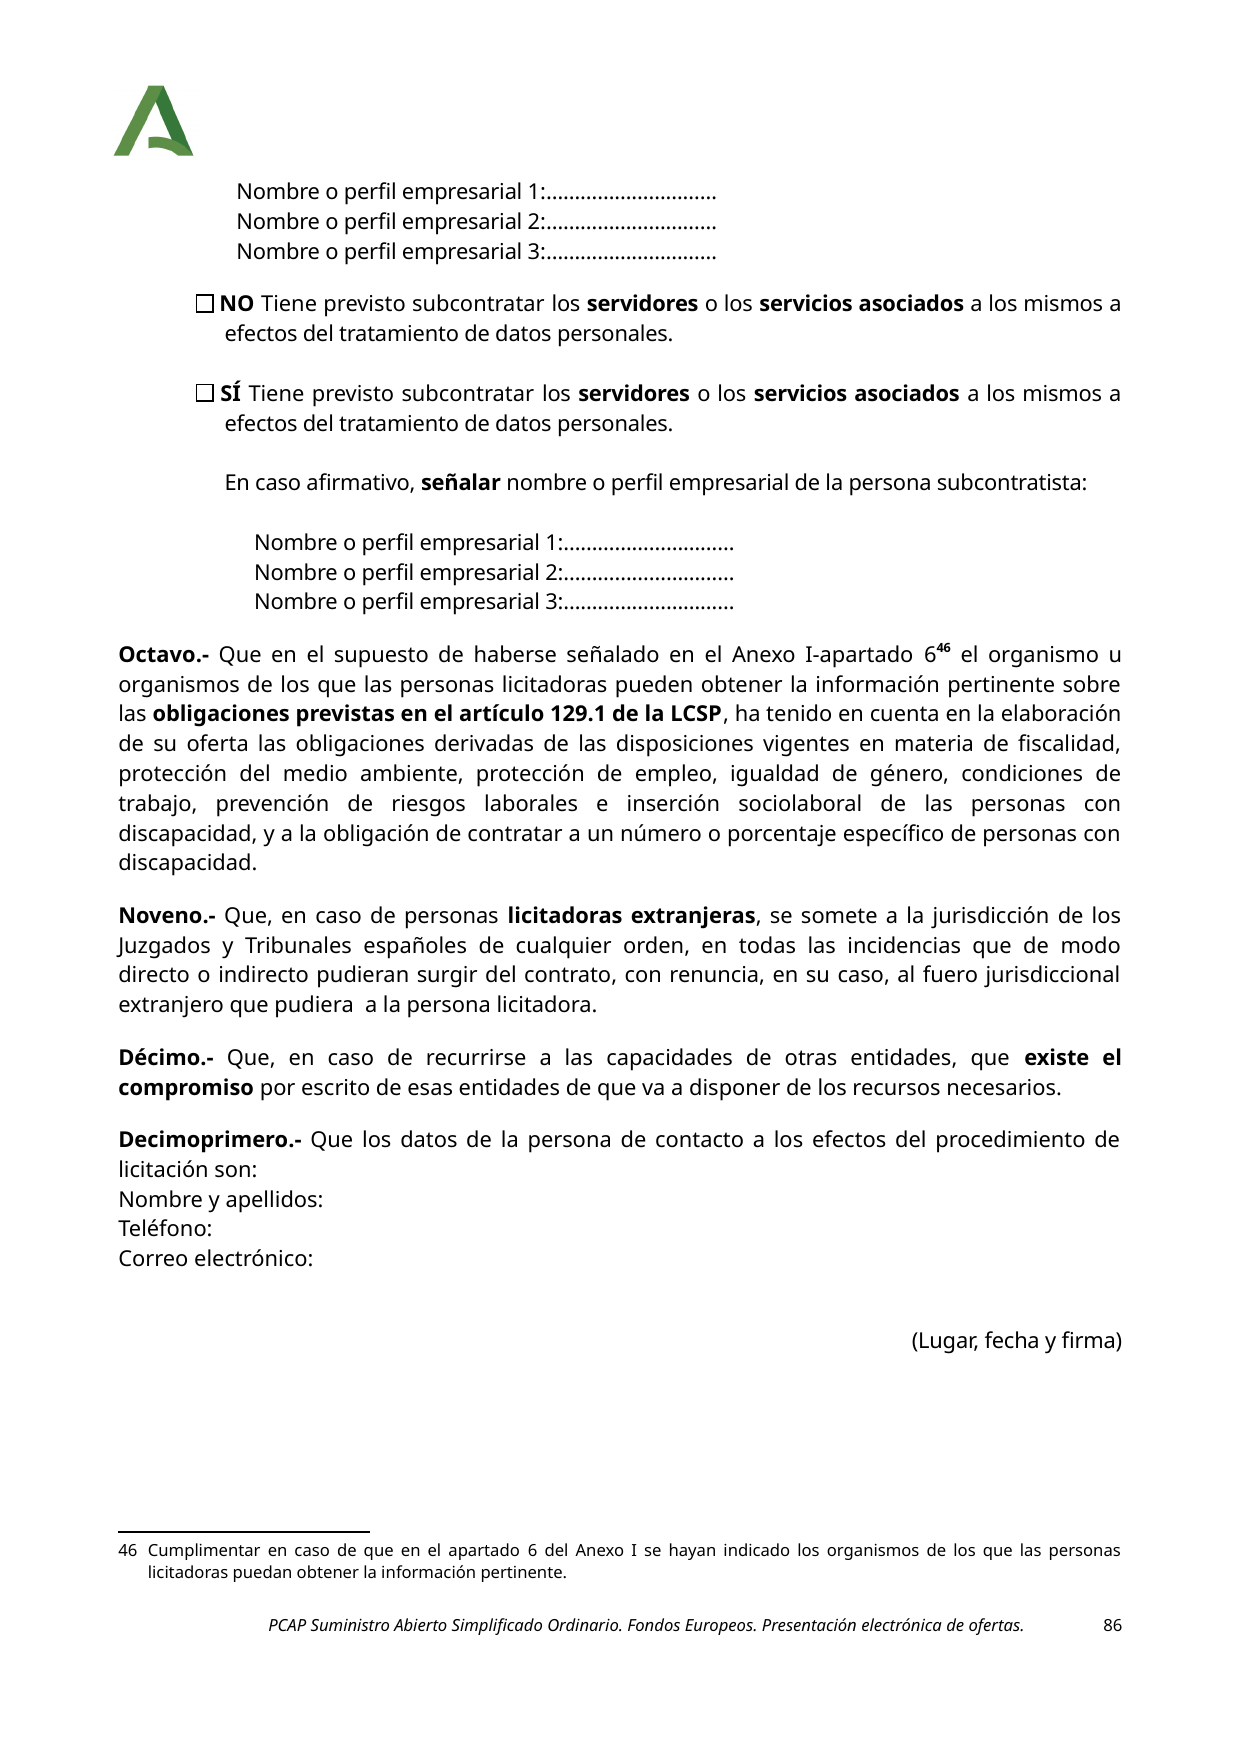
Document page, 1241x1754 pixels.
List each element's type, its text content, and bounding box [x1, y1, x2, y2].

text (Lugar, fecha y firma) [112, 1326, 1122, 1357]
text Nombre o perfil empresarial 1:………………………… [236, 176, 1122, 206]
text Correo electrónico: [118, 1243, 1122, 1273]
text Nombre o perfil empresarial 1:………………………… [236, 527, 1122, 557]
list Octavo.- Que en el supuesto de haberse señalado en el Anexo I-apartado 6 el organismo u organismos de los que las personas licitadoras pueden obtener la información pertinente sobre las obligaciones previstas en el artículo 129.1 de la LCSP, ha tenido en cuenta en la elaboración de su oferta las obligaciones derivadas de las disposiciones vigentes en materia de fiscalidad, protección del medio ambiente, protección de empleo, igualdad de género, condiciones de trabajo, prevención de riesgos laborales e inserción sociolaboral de las personas con discapacidad, y a la obligación de contratar a un número o porcentaje específico de personas con discapacidad. [118, 639, 1122, 877]
text En caso afirmativo, señalar nombre o perfil empresarial de la persona subcontratista: [224, 467, 1122, 497]
text Nombre o perfil empresarial 2:………………………… [236, 206, 1122, 236]
text Teléfono: [118, 1213, 1122, 1243]
text SÍ Tiene previsto subcontratar los servidores o los servicios asociados a los mismos a efectos del tratamiento de datos personales. [195, 378, 1122, 437]
text Nombre o perfil empresarial 3:………………………… [236, 586, 1122, 616]
list Cumplimentar en caso de que en el apartado 6 del Anexo I se hayan indicado los organismos de los que las personas licitadoras puedan obtener la información pertinente. [118, 1538, 1122, 1584]
list Décimo.- Que, en caso de recurrirse a las capacidades de otras entidades, que existe el compromiso por escrito de esas entidades de que va a disponer de los recursos necesarios. [118, 1042, 1122, 1101]
text Decimoprimero.- Que los datos de la persona de contacto a los efectos del procedimiento de licitación son: [118, 1124, 1122, 1184]
text Nombre o perfil empresarial 2:………………………… [236, 557, 1122, 586]
list Noveno.- Que, en caso de personas licitadoras extranjeras, se somete a la jurisdicción de los Juzgados y Tribunales españoles de cualquier orden, en todas las incidencias que de modo directo o indirecto pudieran surgir del contrato, con renuncia, en su caso, al fuero jurisdiccional extranjero que pudiera a la persona licitadora. [118, 900, 1122, 1019]
text Nombre o perfil empresarial 3:………………………… [236, 236, 1122, 266]
text NO Tiene previsto subcontratar los servidores o los servicios asociados a los mismos a efectos del tratamiento de datos personales. [195, 288, 1122, 348]
text Nombre y apellidos: [118, 1184, 1122, 1213]
picture [109, 81, 198, 160]
